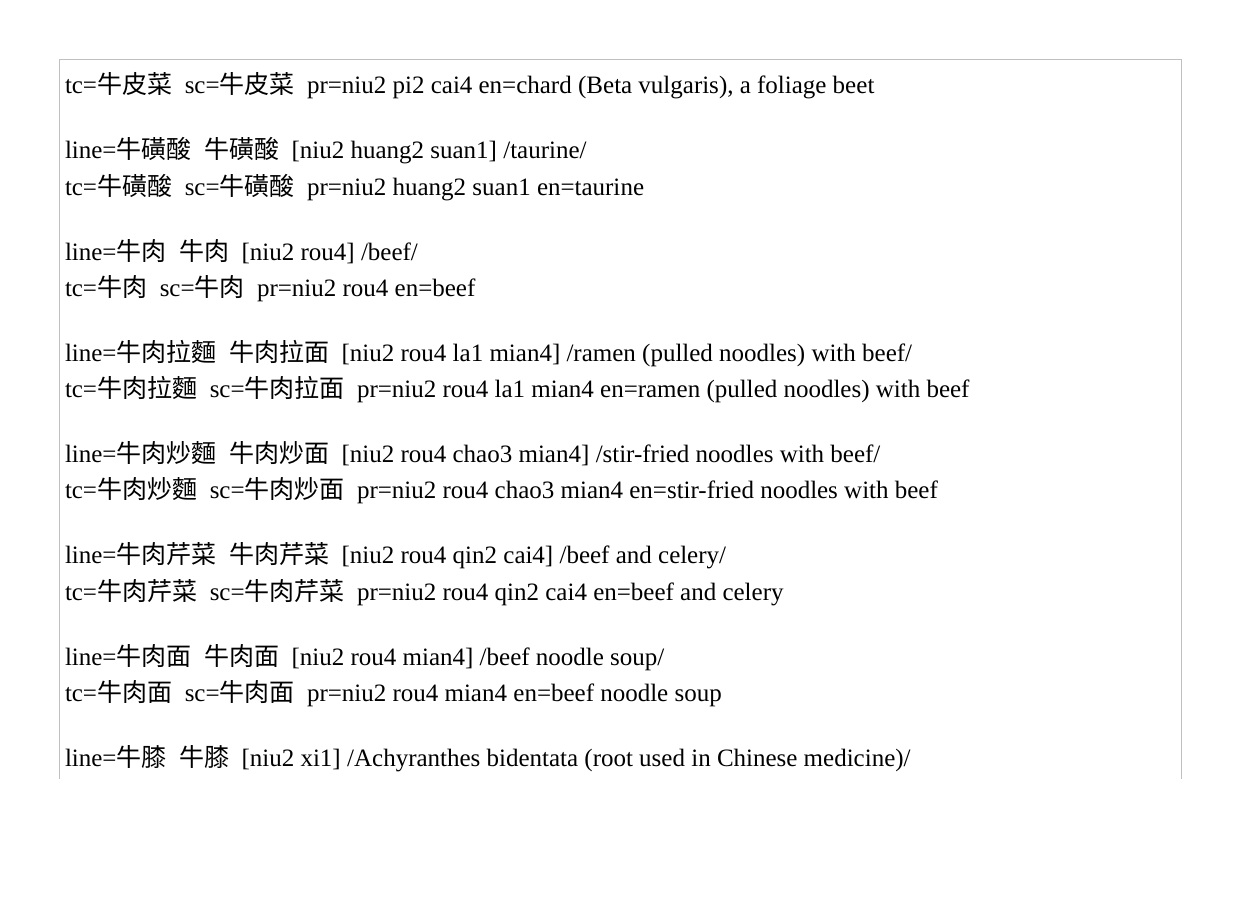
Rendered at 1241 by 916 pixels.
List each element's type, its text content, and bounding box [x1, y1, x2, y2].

table_header tc=牛皮菜 sc=牛皮菜 pr=niu2 pi2 cai4 en=chard (Beta vulgaris), a foliage beet line=牛磺酸 牛磺酸 [niu2 huang2 suan1] /taurine/ tc=牛磺酸 sc=牛磺酸 pr=niu2 huang2 suan1 en=taurine line=牛肉 牛肉 [niu2 rou4] /beef/ tc=牛肉 sc=牛肉 pr=niu2 rou4 en=beef line=牛肉拉麵 牛肉拉面 [niu2 rou4 la1 mian4] /ramen (pulled noodles) with beef/ tc=牛肉拉麵 sc=牛肉拉面 pr=niu2 rou4 la1 mian4 en=ramen (pulled noodles) with beef line=牛肉炒麵 牛肉炒面 [niu2 rou4 chao3 mian4] /stir-fried noodles with beef/ tc=牛肉炒麵 sc=牛肉炒面 pr=niu2 rou4 chao3 mian4 en=stir-fried noodles with beef line=牛肉芹菜 牛肉芹菜 [niu2 rou4 qin2 cai4] /beef and celery/ tc=牛肉芹菜 sc=牛肉芹菜 pr=niu2 rou4 qin2 cai4 en=beef and celery line=牛肉面 牛肉面 [niu2 rou4 mian4] /beef noodle soup/ tc=牛肉面 sc=牛肉面 pr=niu2 rou4 mian4 en=beef noodle soup line=牛膝 牛膝 [niu2 xi1] /Achyranthes bidentata (root used in Chinese medicine)/ [60, 60, 1181, 779]
